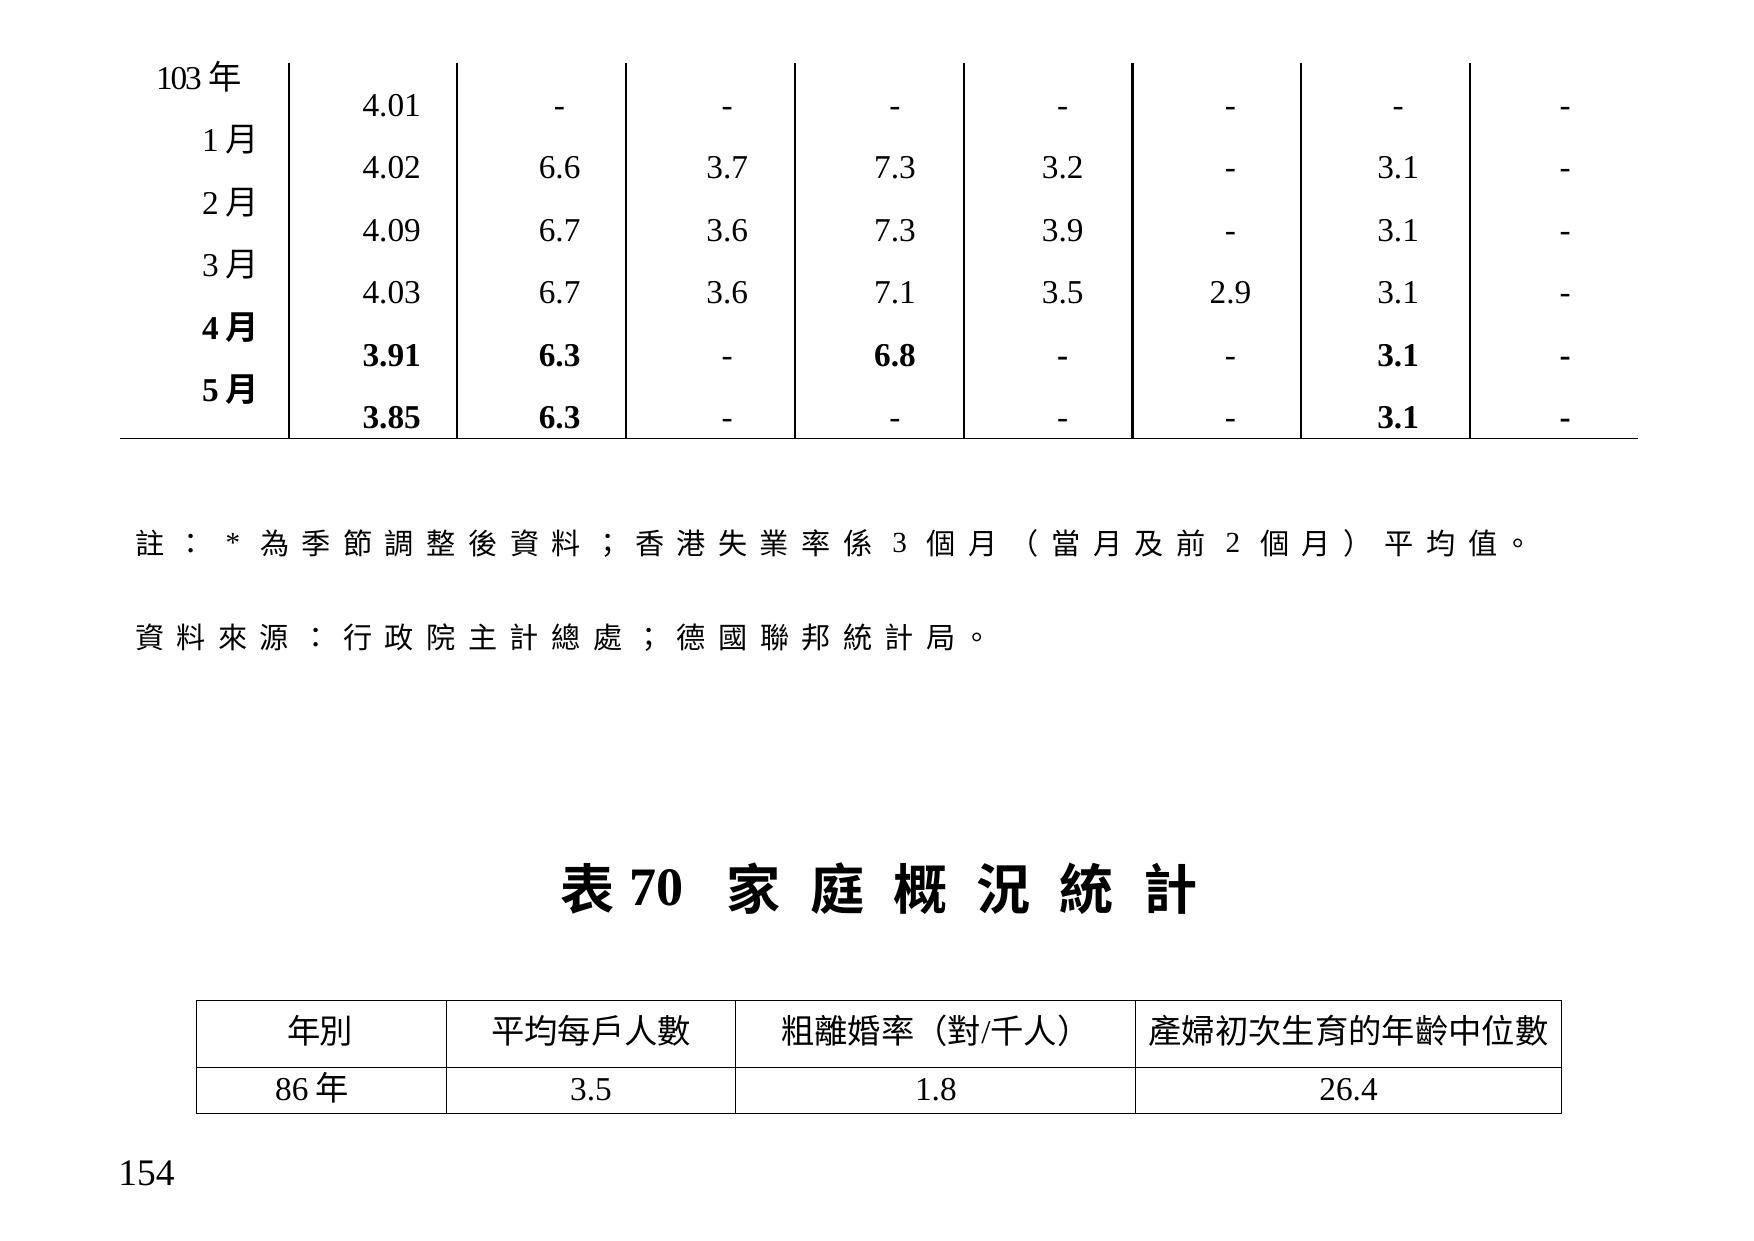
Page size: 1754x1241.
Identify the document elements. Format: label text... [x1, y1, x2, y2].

table_cell - [627, 63, 794, 125]
table_cell 3.1 [1302, 125, 1469, 188]
table_header 粗離婚率（對/千人） [736, 1001, 1135, 1067]
table_cell - [1471, 63, 1637, 125]
table_cell 6.8 [796, 313, 963, 375]
table_cell - [1134, 313, 1300, 375]
table_cell 2月 [120, 188, 288, 250]
table_cell 7.3 [796, 125, 963, 188]
table_cell - [796, 375, 963, 438]
table_cell 3.5 [965, 250, 1131, 313]
table_cell - [458, 63, 625, 125]
table_header 年別 [197, 1001, 446, 1067]
table_cell 1月 [120, 125, 288, 188]
table_header 產婦初次生育的年齡中位數 [1136, 1001, 1561, 1067]
table_cell 3.1 [1302, 313, 1469, 375]
table_cell 3.6 [627, 188, 794, 250]
table_cell 7.3 [796, 188, 963, 250]
table_cell 5月 [120, 375, 288, 438]
table_cell - [1471, 250, 1637, 313]
table_cell 6.7 [458, 250, 625, 313]
table_cell - [1302, 63, 1469, 125]
text 資料來源：行政院主計總處；德國聯邦統計局。 [128, 563, 1628, 688]
table_cell - [1471, 188, 1637, 250]
table_cell 2.9 [1134, 250, 1300, 313]
table_cell - [1134, 125, 1300, 188]
text 表70 家庭概況統計 [128, 813, 1628, 938]
table_header 平均每戶人數 [447, 1001, 735, 1067]
table_cell 4.09 [290, 188, 456, 250]
table_cell - [796, 63, 963, 125]
table_cell - [1134, 375, 1300, 438]
table_cell - [1134, 63, 1300, 125]
table_cell 6.3 [458, 375, 625, 438]
table_cell 4.02 [290, 125, 456, 188]
table_cell - [965, 313, 1131, 375]
table_cell 3.5 [447, 1068, 735, 1113]
table_cell 7.1 [796, 250, 963, 313]
table_cell 3.1 [1302, 250, 1469, 313]
table_cell 26.4 [1136, 1068, 1561, 1113]
table_cell 3.6 [627, 250, 794, 313]
table_cell 3.1 [1302, 188, 1469, 250]
table_cell - [1471, 313, 1637, 375]
table_cell 4.03 [290, 250, 456, 313]
table_cell 3.9 [965, 188, 1131, 250]
table_cell - [1134, 188, 1300, 250]
table_cell 6.7 [458, 188, 625, 250]
table_cell - [1471, 125, 1637, 188]
table_cell 103年 [120, 63, 288, 125]
table_cell 3.91 [290, 313, 456, 375]
table_cell 4月 [120, 313, 288, 375]
table_cell 3.85 [290, 375, 456, 438]
text 註：*為季節調整後資料；香港失業率係3個月（當月及前2個月）平均值。 [128, 500, 1628, 563]
table_cell - [965, 375, 1131, 438]
table_cell 3.2 [965, 125, 1131, 188]
table_cell - [627, 313, 794, 375]
table_cell 4.01 [290, 63, 456, 125]
table_cell 3月 [120, 250, 288, 313]
table_cell 86年 [197, 1068, 446, 1113]
table_cell 3.7 [627, 125, 794, 188]
table_cell 6.6 [458, 125, 625, 188]
table_cell - [627, 375, 794, 438]
table_cell 1.8 [736, 1068, 1135, 1113]
table_cell - [1471, 375, 1637, 438]
table_cell 3.1 [1302, 375, 1469, 438]
table_cell 6.3 [458, 313, 625, 375]
table_cell - [965, 63, 1131, 125]
